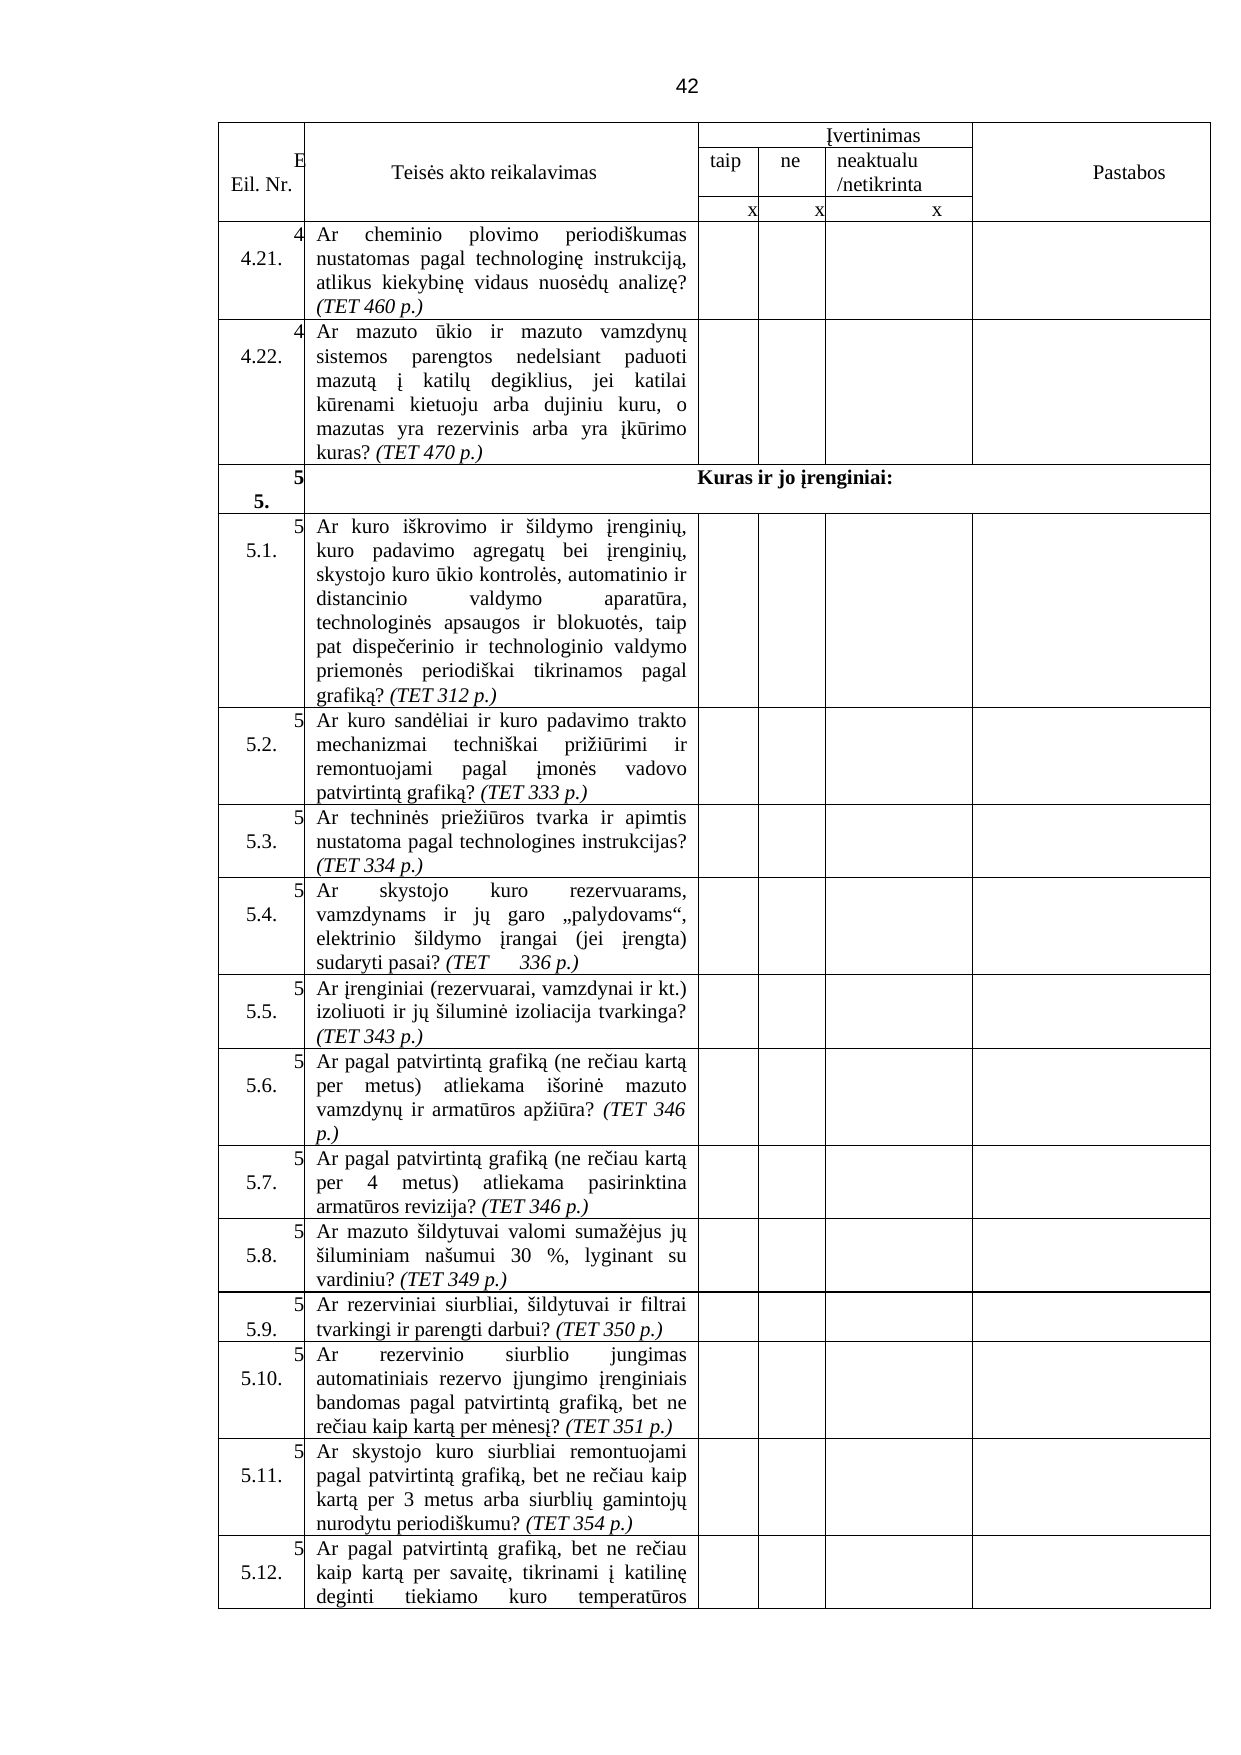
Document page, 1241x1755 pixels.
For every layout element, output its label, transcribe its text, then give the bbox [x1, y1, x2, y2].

table_cell [759, 1146, 825, 1218]
table_cell 55.5. [219, 975, 304, 1048]
table_cell x [699, 197, 758, 221]
table_cell [759, 1439, 825, 1535]
table_cell 55.11. [219, 1439, 304, 1535]
table_cell [699, 708, 758, 804]
table_cell [973, 975, 1210, 1048]
table_cell [759, 1536, 825, 1608]
table_cell [826, 878, 972, 974]
table_cell Ar rezervinio siurblio jungimas automatiniais rezervo įjungimo įrenginiais bandomas pagal patvirtintą grafiką, bet ne rečiau kaip kartą per mėnesį? (TET 351 p.) [305, 1342, 698, 1438]
table_cell [699, 975, 758, 1048]
table_cell x [826, 197, 972, 221]
table_cell [699, 514, 758, 707]
table_cell [759, 708, 825, 804]
table_cell [826, 1536, 972, 1608]
table_cell 44.21. [219, 222, 304, 318]
table_cell [973, 805, 1210, 877]
table_cell [973, 1439, 1210, 1535]
table_cell x [759, 197, 825, 221]
table_cell [826, 1439, 972, 1535]
table_header Teisės akto reikalavimas [305, 123, 698, 221]
table_cell [759, 805, 825, 877]
table_cell [699, 1049, 758, 1145]
table_cell [973, 1293, 1210, 1341]
table_cell [826, 320, 972, 464]
table_cell [759, 222, 825, 318]
table_cell [973, 1342, 1210, 1438]
table_cell Ar įrenginiai (rezervuarai, vamzdynai ir kt.) izoliuoti ir jų šiluminė izoliacija tvarkinga? (TET 343 p.) [305, 975, 698, 1048]
table_cell Ar cheminio plovimo periodiškumas nustatomas pagal technologinę instrukciją, atlikus kiekybinę vidaus nuosėdų analizę? (TET 460 p.) [305, 222, 698, 318]
table_cell [826, 805, 972, 877]
table_cell [973, 514, 1210, 707]
table_cell [973, 1219, 1210, 1291]
table_cell [973, 878, 1210, 974]
table_cell taip [699, 148, 758, 196]
table_cell 55.7. [219, 1146, 304, 1218]
table_cell [826, 1146, 972, 1218]
table_cell 55.10. [219, 1342, 304, 1438]
table_cell [699, 1293, 758, 1341]
table_cell [759, 1049, 825, 1145]
table_cell [973, 1536, 1210, 1608]
table_cell Ar kuro iškrovimo ir šildymo įrenginių, kuro padavimo agregatų bei įrenginių, skystojo kuro ūkio kontrolės, automatinio ir distancinio valdymo aparatūra, technologinės apsaugos ir blokuotės, taip pat dispečerinio ir technologinio valdymo priemonės periodiškai tikrinamos pagal grafiką? (TET 312 p.) [305, 514, 698, 707]
table_cell [973, 1146, 1210, 1218]
table_cell 55.12. [219, 1536, 304, 1608]
table_cell Ar pagal patvirtintą grafiką (ne rečiau kartą per 4 metus) atliekama pasirinktina armatūros revizija? (TET 346 p.) [305, 1146, 698, 1218]
table_cell [699, 805, 758, 877]
table_cell 55.2. [219, 708, 304, 804]
table_cell 55.9. [219, 1293, 304, 1341]
table_cell Ar rezerviniai siurbliai, šildytuvai ir filtrai tvarkingi ir parengti darbui? (TET 350 p.) [305, 1293, 698, 1341]
table_cell 55.8. [219, 1219, 304, 1291]
table_cell [759, 878, 825, 974]
table_cell 55.6. [219, 1049, 304, 1145]
table_cell [826, 1342, 972, 1438]
table_cell ne [759, 148, 825, 196]
table_cell [699, 222, 758, 318]
table_cell [826, 514, 972, 707]
table_cell Ar techninės priežiūros tvarka ir apimtis nustatoma pagal technologines instrukcijas? (TET 334 p.) [305, 805, 698, 877]
table_cell [699, 1536, 758, 1608]
table_cell [826, 975, 972, 1048]
table_cell [759, 975, 825, 1048]
table_cell 44.22. [219, 320, 304, 464]
table_cell Ar pagal patvirtintą grafiką, bet ne rečiau kaip kartą per savaitę, tikrinami į katilinę deginti tiekiamo kuro temperatūros [305, 1536, 698, 1608]
table_cell Ar skystojo kuro rezervuarams, vamzdynams ir jų garo „palydovams“, elektrinio šildymo įrangai (jei įrengta) sudaryti pasai? (TET 336 p.) [305, 878, 698, 974]
table_cell Ar skystojo kuro siurbliai remontuojami pagal patvirtintą grafiką, bet ne rečiau kaip kartą per 3 metus arba siurblių gamintojų nurodytu periodiškumu? (TET 354 p.) [305, 1439, 698, 1535]
table_header Įvertinimas [699, 123, 972, 147]
table_cell [973, 1049, 1210, 1145]
table_cell [759, 1219, 825, 1291]
table_cell Ar pagal patvirtintą grafiką (ne rečiau kartą per metus) atliekama išorinė mazuto vamzdynų ir armatūros apžiūra? (TET 346 p.) [305, 1049, 698, 1145]
table_cell [759, 1342, 825, 1438]
table_cell [699, 1219, 758, 1291]
table_cell [759, 320, 825, 464]
table_cell Ar kuro sandėliai ir kuro padavimo trakto mechanizmai techniškai prižiūrimi ir remontuojami pagal įmonės vadovo patvirtintą grafiką? (TET 333 p.) [305, 708, 698, 804]
table_cell [826, 1049, 972, 1145]
table_cell Ar mazuto šildytuvai valomi sumažėjus jų šiluminiam našumui 30 %, lyginant su vardiniu? (TET 349 p.) [305, 1219, 698, 1291]
table_header EEil. Nr. [219, 123, 304, 221]
table_cell 55.4. [219, 878, 304, 974]
table_cell [826, 708, 972, 804]
table_cell Kuras ir jo įrenginiai: [305, 465, 1210, 513]
table_cell [826, 222, 972, 318]
table_header Pastabos [973, 123, 1210, 221]
table_cell 55.1. [219, 514, 304, 707]
table_cell [699, 1439, 758, 1535]
table_cell [699, 878, 758, 974]
table_cell [759, 1293, 825, 1341]
table_cell neaktualu /netikrinta [826, 148, 972, 196]
table_cell 55. [219, 465, 304, 513]
table_cell [973, 222, 1210, 318]
table_cell Ar mazuto ūkio ir mazuto vamzdynų sistemos parengtos nedelsiant paduoti mazutą į katilų degiklius, jei katilai kūrenami kietuoju arba dujiniu kuru, o mazutas yra rezervinis arba yra įkūrimo kuras? (TET 470 p.) [305, 320, 698, 464]
table_cell [973, 320, 1210, 464]
table_cell 55.3. [219, 805, 304, 877]
table_cell [699, 1342, 758, 1438]
table_cell [699, 1146, 758, 1218]
table_cell [826, 1293, 972, 1341]
table_cell [759, 514, 825, 707]
table_cell [699, 320, 758, 464]
table_cell [973, 708, 1210, 804]
table_cell [826, 1219, 972, 1291]
